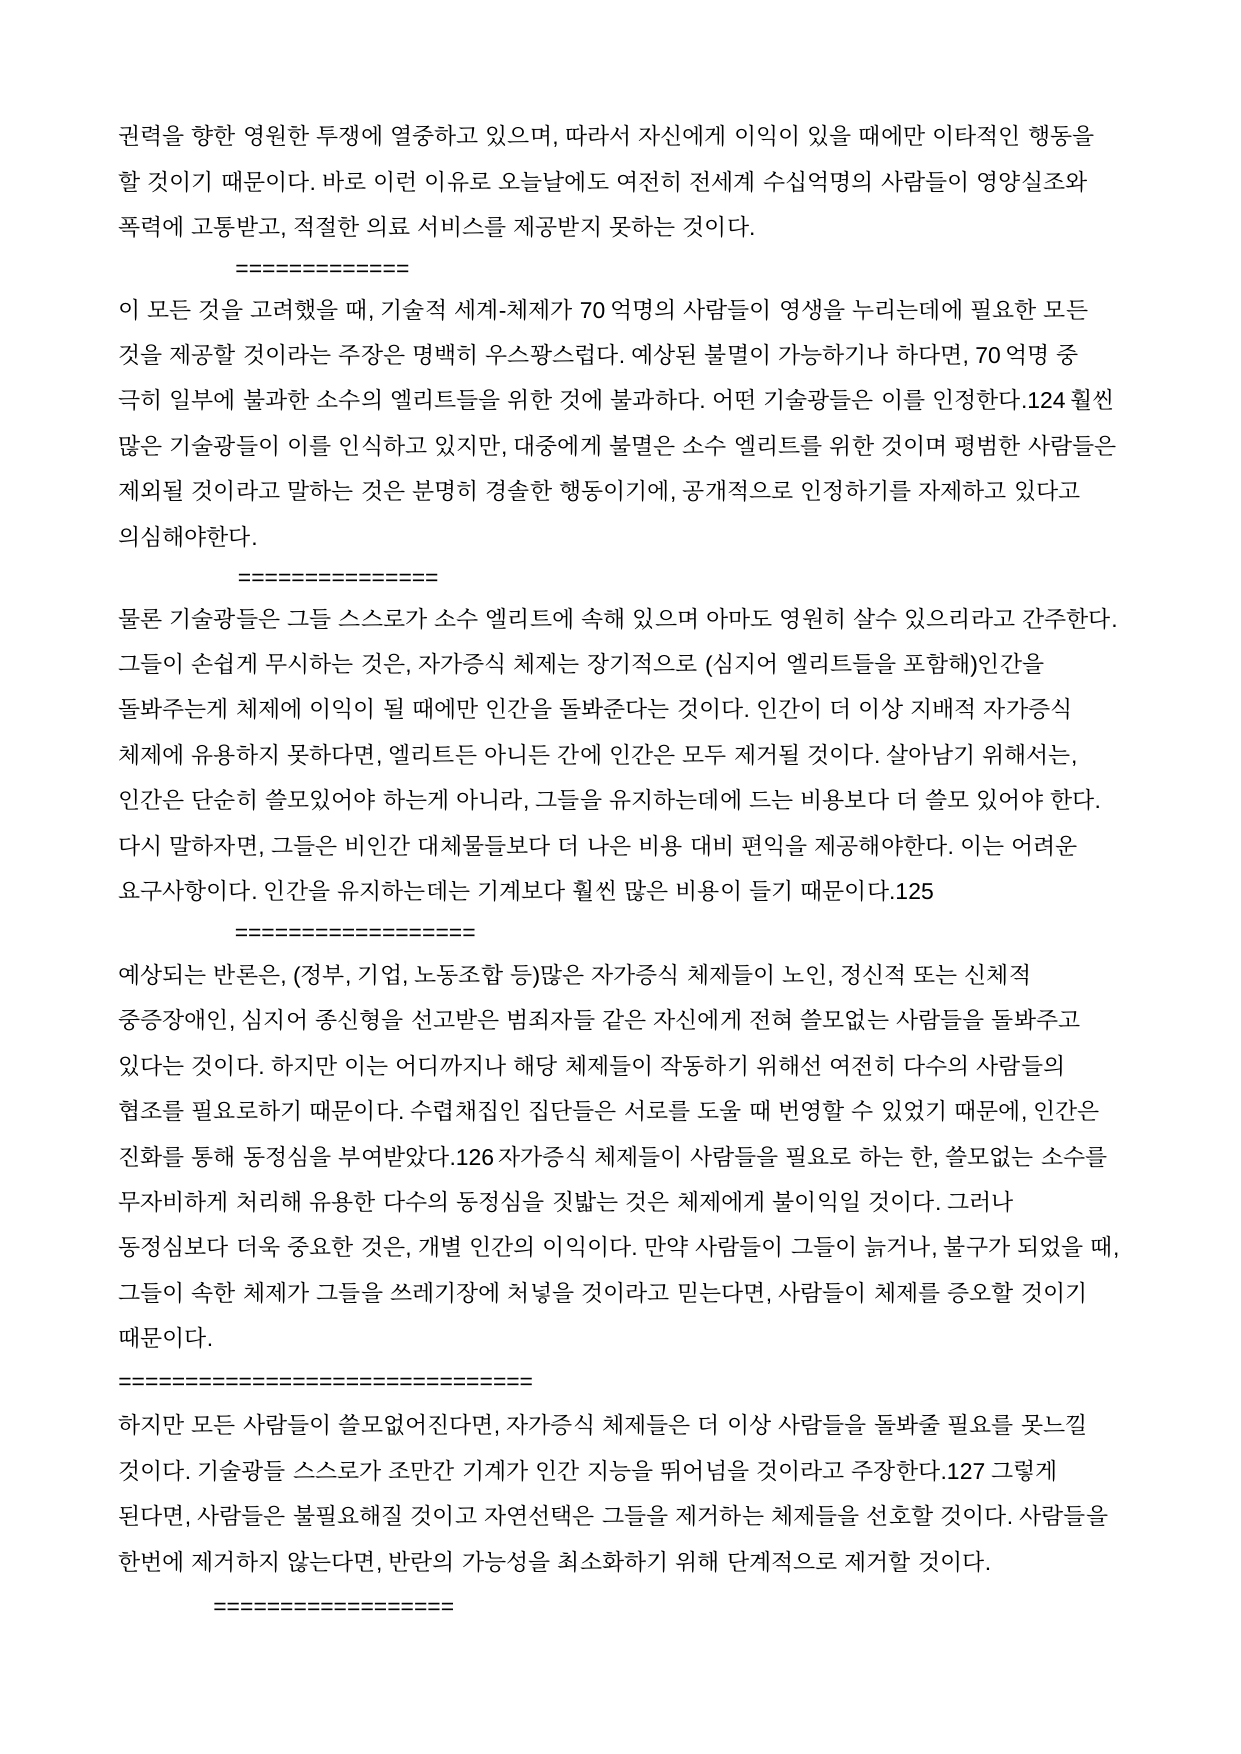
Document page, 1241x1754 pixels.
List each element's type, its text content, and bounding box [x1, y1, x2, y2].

text 하지만 모든 사람들이 쓸모없어진다면, 자가증식 체제들은 더 이상 사람들을 돌봐줄 필요를 못느낄 것이다. 기술광들 스스로가 조만간 기계가 인간 지능을 뛰어넘을 것이라고 주장한다.127 그렇게 된다면, 사람들은 불필요해질 것이고 자연선택은 그들을 제거하는 체제들을 선호할 것이다. 사람들을 한번에 제거하지 않는다면, 반란의 가능성을 최소화하기 위해 단계적으로 제거할 것이다. [118, 1407, 1122, 1577]
text ============= [118, 255, 1122, 281]
text =============================== [118, 1368, 1122, 1394]
text 물론 기술광들은 그들 스스로가 소수 엘리트에 속해 있으며 아마도 영원히 살수 있으리라고 간주한다. 그들이 손쉽게 무시하는 것은, 자가증식 체제는 장기적으로 (심지어 엘리트들을 포함해)인간을 돌봐주는게 체제에 이익이 될 때에만 인간을 돌봐준다는 것이다. 인간이 더 이상 지배적 자가증식 체제에 유용하지 못하다면, 엘리트든 아니든 간에 인간은 모두 제거될 것이다. 살아남기 위해서는, 인간은 단순히 쓸모있어야 하는게 아니라, 그들을 유지하는데에 드는 비용보다 더 쓸모 있어야 한다. 다시 말하자면, 그들은 비인간 대체물들보다 더 나은 비용 대비 편익을 제공해야한다. 이는 어려운 요구사항이다. 인간을 유지하는데는 기계보다 훨씬 많은 비용이 들기 때문이다.125 [118, 601, 1122, 906]
text 권력을 향한 영원한 투쟁에 열중하고 있으며, 따라서 자신에게 이익이 있을 때에만 이타적인 행동을 할 것이기 때문이다. 바로 이런 이유로 오늘날에도 여전히 전세계 수십억명의 사람들이 영양실조와 폭력에 고통받고, 적절한 의료 서비스를 제공받지 못하는 것이다. [118, 118, 1122, 242]
text 이 모든 것을 고려했을 때, 기술적 세계-체제가 70억명의 사람들이 영생을 누리는데에 필요한 모든 것을 제공할 것이라는 주장은 명백히 우스꽝스럽다. 예상된 불멸이 가능하기나 하다면, 70억명 중 극히 일부에 불과한 소수의 엘리트들을 위한 것에 불과하다. 어떤 기술광들은 이를 인정한다.124훨씬 많은 기술광들이 이를 인식하고 있지만, 대중에게 불멸은 소수 엘리트를 위한 것이며 평범한 사람들은 제외될 것이라고 말하는 것은 분명히 경솔한 행동이기에, 공개적으로 인정하기를 자제하고 있다고 의심해야한다. [118, 292, 1122, 552]
text ================== [118, 918, 1122, 945]
text 예상되는 반론은, (정부, 기업, 노동조합 등)많은 자가증식 체제들이 노인, 정신적 또는 신체적 중증장애인, 심지어 종신형을 선고받은 범죄자들 같은 자신에게 전혀 쓸모없는 사람들을 돌봐주고 있다는 것이다. 하지만 이는 어디까지나 해당 체제들이 작동하기 위해선 여전히 다수의 사람들의 협조를 필요로하기 때문이다. 수렵채집인 집단들은 서로를 도울 때 번영할 수 있었기 때문에, 인간은 진화를 통해 동정심을 부여받았다.126자가증식 체제들이 사람들을 필요로 하는 한, 쓸모없는 소수를 무자비하게 처리해 유용한 다수의 동정심을 짓밟는 것은 체제에게 불이익일 것이다. 그러나 동정심보다 더욱 중요한 것은, 개별 인간의 이익이다. 만약 사람들이 그들이 늙거나, 불구가 되었을 때, 그들이 속한 체제가 그들을 쓰레기장에 처넣을 것이라고 믿는다면, 사람들이 체제를 증오할 것이기 때문이다. [118, 957, 1122, 1353]
text =============== [118, 564, 1122, 591]
text ================== [118, 1593, 1122, 1619]
